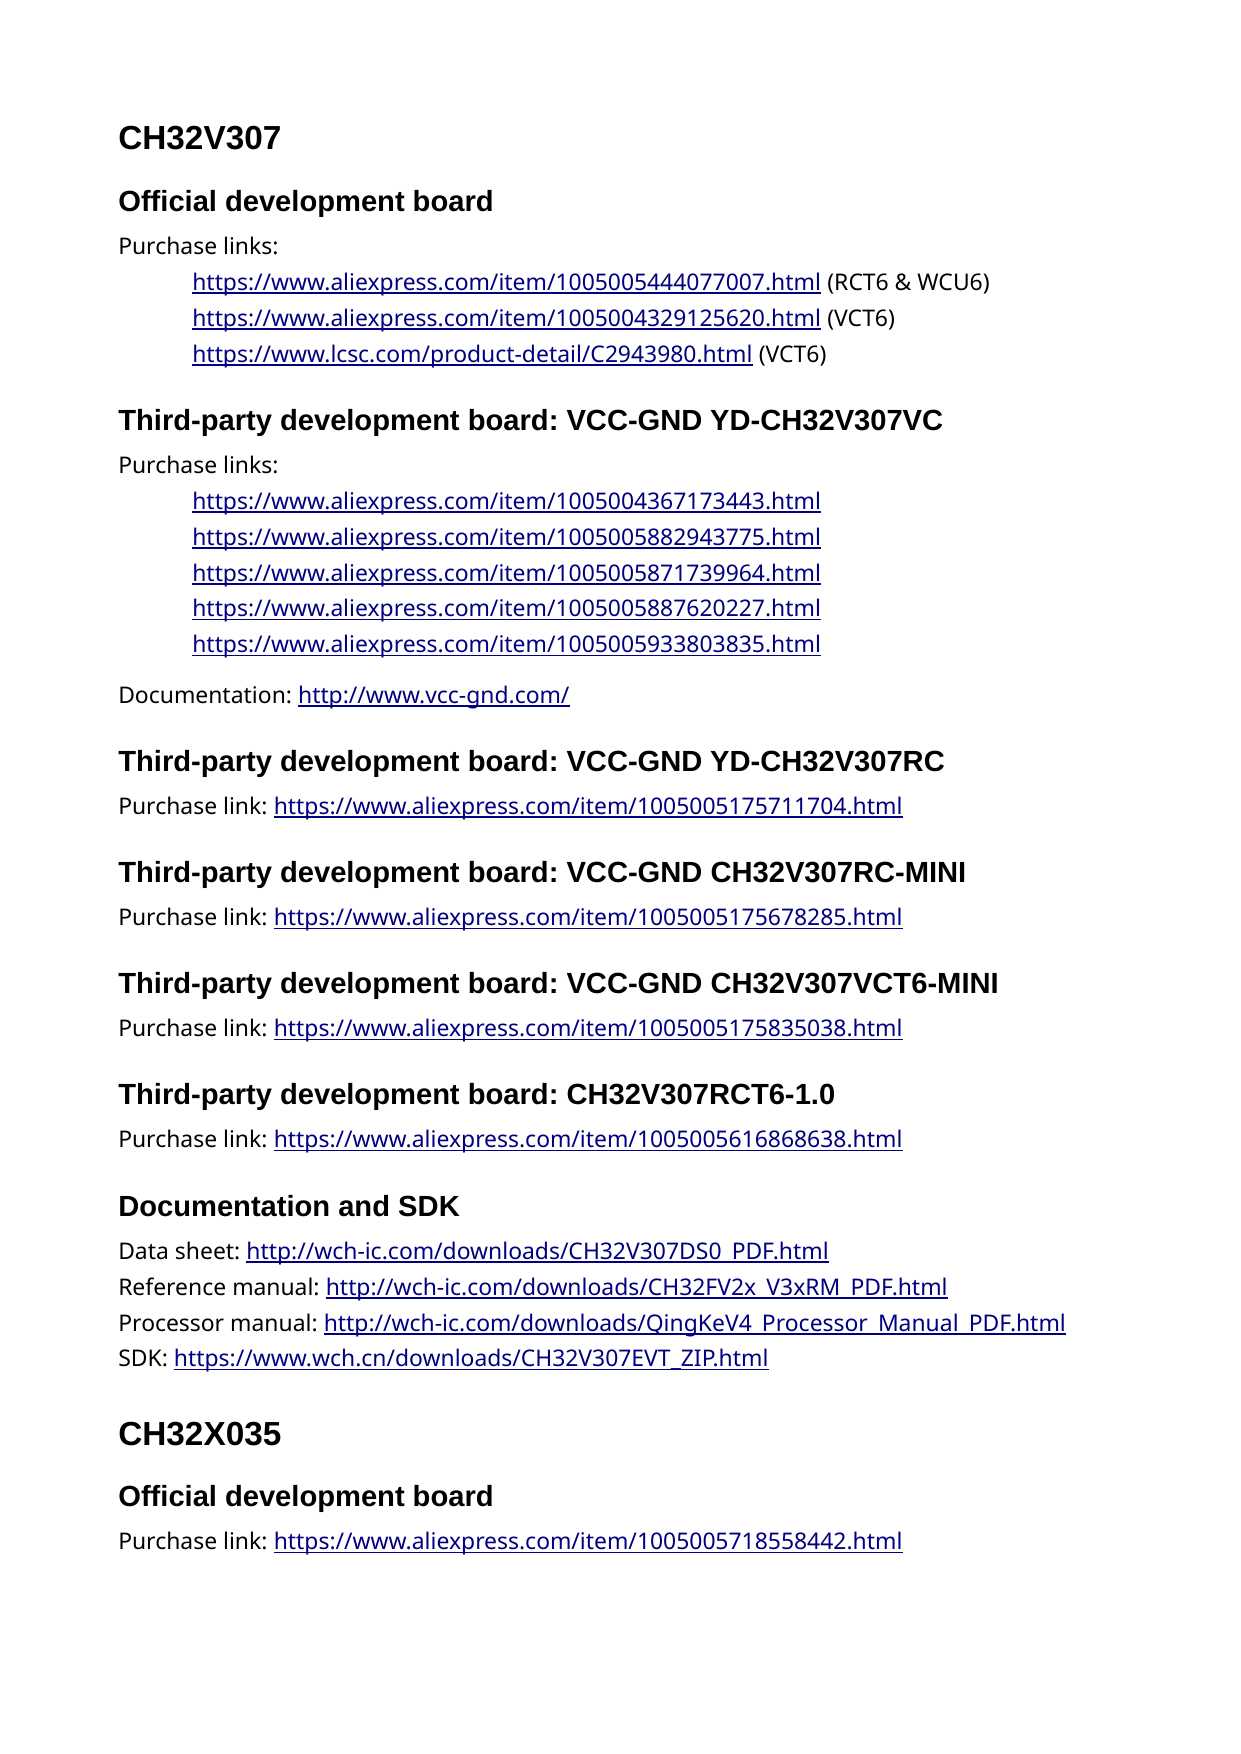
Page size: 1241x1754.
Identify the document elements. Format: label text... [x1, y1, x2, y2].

subtitle Third-party development board: VCC-GND CH32V307VCT6-MINI [118, 966, 1122, 1000]
subtitle Third-party development board: VCC-GND CH32V307RC-MINI [118, 855, 1122, 889]
text https://www.aliexpress.com/item/1005005882943775.html [192, 521, 1122, 552]
text Purchase link: https://www.aliexpress.com/item/1005005616868638.html [118, 1123, 1122, 1155]
text Data sheet: http://wch-ic.com/downloads/CH32V307DS0_PDF.html [118, 1234, 1122, 1266]
text https://www.aliexpress.com/item/1005005444077007.html (RCT6 & WCU6) [192, 266, 1122, 297]
subtitle Official development board [118, 184, 1122, 217]
text https://www.aliexpress.com/item/1005005871739964.html [192, 556, 1122, 588]
text Purchase link: https://www.aliexpress.com/item/1005005175835038.html [118, 1012, 1122, 1043]
text Purchase link: https://www.aliexpress.com/item/1005005175711704.html [118, 790, 1122, 821]
text https://www.aliexpress.com/item/1005005933803835.html [192, 628, 1122, 659]
text https://www.aliexpress.com/item/1005005887620227.html [192, 592, 1122, 624]
text https://www.aliexpress.com/item/1005004329125620.html (VCT6) [192, 302, 1122, 333]
text Purchase link: https://www.aliexpress.com/item/1005005175678285.html [118, 901, 1122, 932]
text https://www.lcsc.com/product-detail/C2943980.html (VCT6) [192, 337, 1122, 369]
text Purchase link: https://www.aliexpress.com/item/1005005718558442.html [118, 1525, 1122, 1557]
text Documentation: http://www.vcc-gnd.com/ [118, 679, 1122, 710]
text SDK: https://www.wch.cn/downloads/CH32V307EVT_ZIP.html [118, 1342, 1122, 1374]
text Reference manual: http://wch-ic.com/downloads/CH32FV2x_V3xRM_PDF.html [118, 1271, 1122, 1302]
text Purchase links: [118, 449, 1122, 480]
subtitle CH32X035 [118, 1414, 1122, 1452]
subtitle Third-party development board: CH32V307RCT6-1.0 [118, 1077, 1122, 1111]
subtitle Third-party development board: VCC-GND YD-CH32V307RC [118, 744, 1122, 777]
subtitle Official development board [118, 1479, 1122, 1513]
text Purchase links: [118, 230, 1122, 261]
subtitle Third-party development board: VCC-GND YD-CH32V307VC [118, 403, 1122, 436]
text Processor manual: http://wch-ic.com/downloads/QingKeV4_Processor_Manual_PDF.html [118, 1306, 1122, 1338]
subtitle Documentation and SDK [118, 1188, 1122, 1222]
subtitle CH32V307 [118, 118, 1122, 157]
text https://www.aliexpress.com/item/1005004367173443.html [192, 484, 1122, 516]
